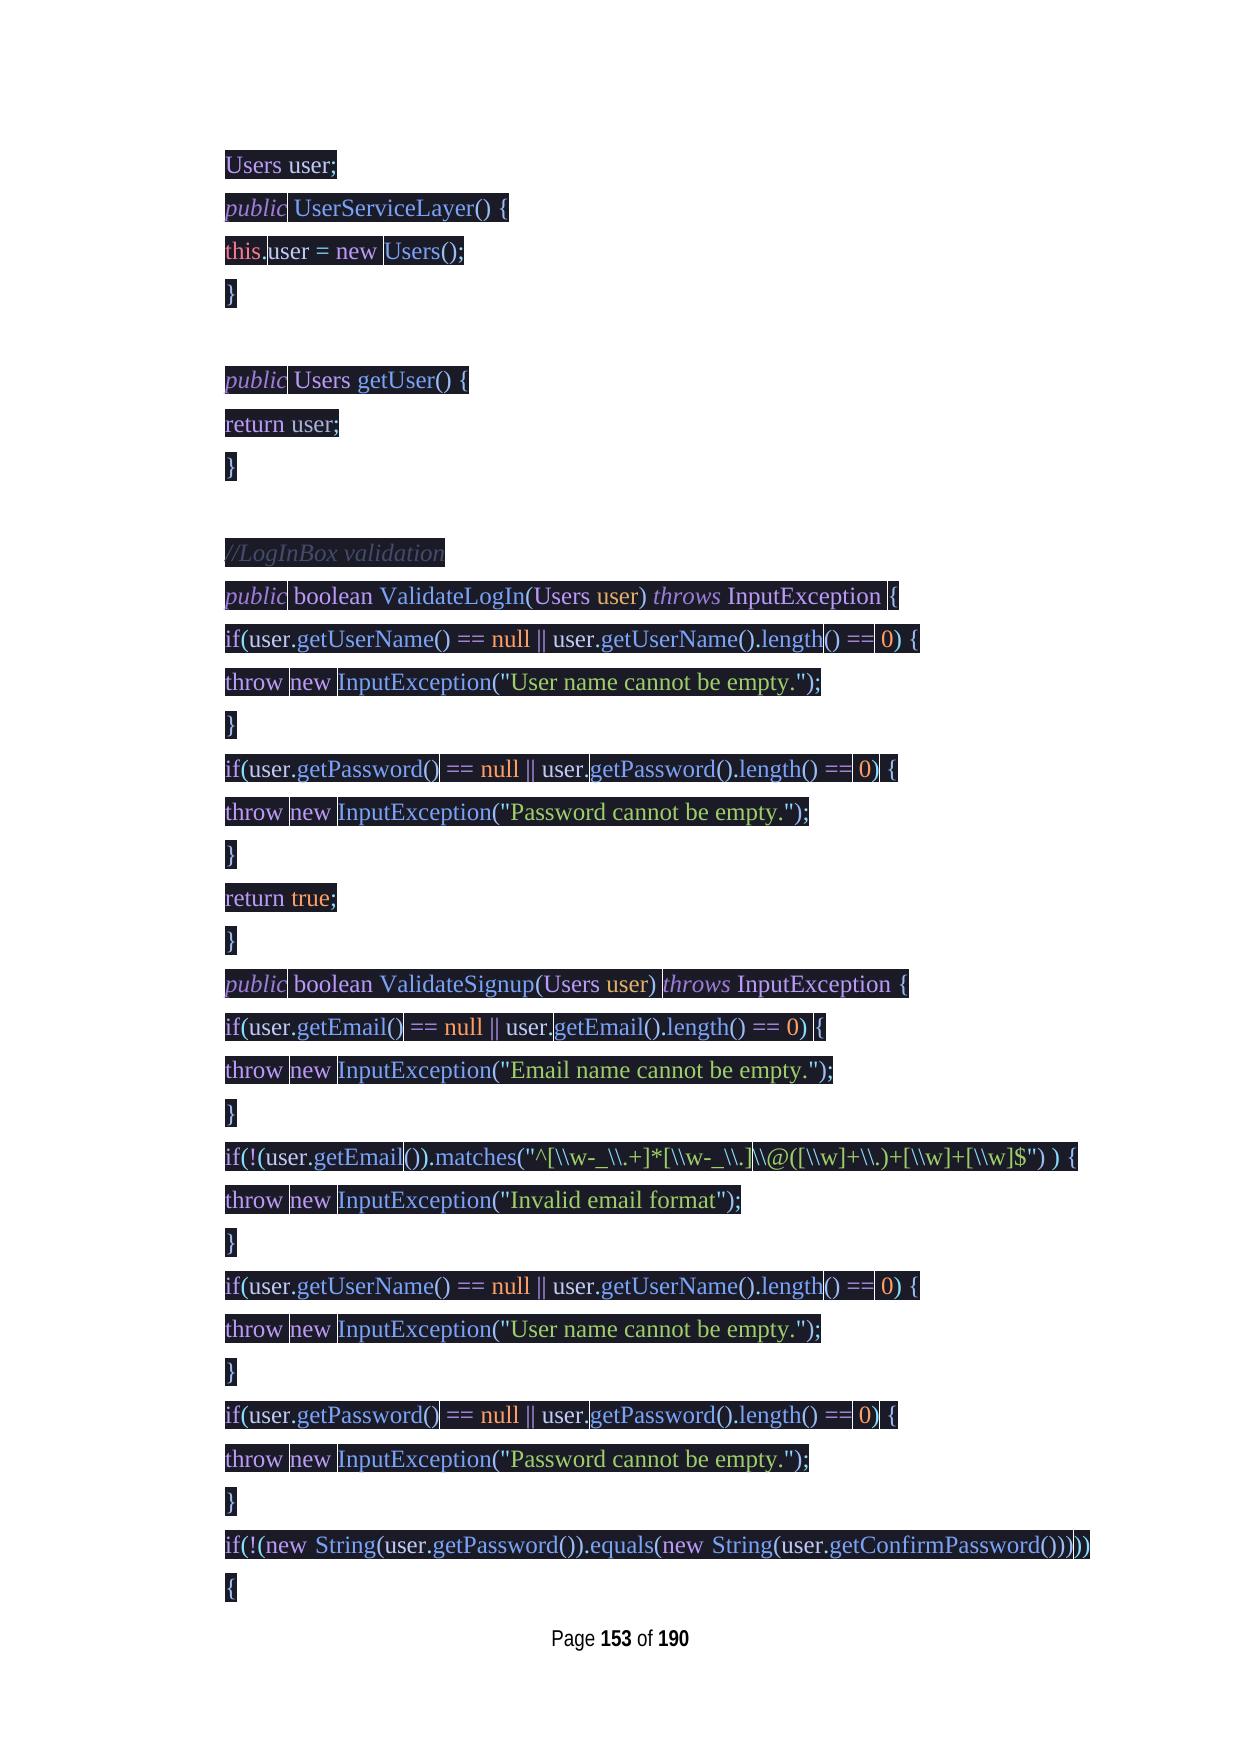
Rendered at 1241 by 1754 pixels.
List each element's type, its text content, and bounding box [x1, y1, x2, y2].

text public Users getUser() { [225, 366, 1090, 394]
text Users user; [225, 150, 1090, 179]
text if(user.getPassword() == null || user.getPassword().length() == 0) { [225, 754, 1090, 782]
text } [225, 1228, 1090, 1257]
text return true; [225, 883, 1090, 912]
text } [225, 1357, 1090, 1386]
text if(user.getPassword() == null || user.getPassword().length() == 0) { [225, 1401, 1090, 1429]
text throw new InputException("User name cannot be empty."); [225, 667, 1090, 696]
text if(!(new String(user.getPassword()).equals(new String(user.getConfirmPassword())))) { [225, 1530, 1090, 1602]
text if(!(user.getEmail()).matches("^[\\w-_\\.+]*[\\w-_\\.]\\@([\\w]+\\.)+[\\w]+[\\w]$") ) { [225, 1142, 1090, 1171]
text if(user.getUserName() == null || user.getUserName().length() == 0) { [225, 624, 1090, 653]
text return user; [225, 409, 1090, 437]
text } [225, 926, 1090, 955]
text if(user.getUserName() == null || user.getUserName().length() == 0) { [225, 1271, 1090, 1300]
text throw new InputException("Invalid email format"); [225, 1185, 1090, 1214]
text public UserServiceLayer() { [225, 193, 1090, 222]
text } [225, 711, 1090, 739]
text throw new InputException("User name cannot be empty."); [225, 1314, 1090, 1343]
text } [225, 279, 1090, 308]
text public boolean ValidateLogIn(Users user) throws InputException { [225, 581, 1090, 610]
text this.user = new Users(); [225, 236, 1090, 265]
text if(user.getEmail() == null || user.getEmail().length() == 0) { [225, 1012, 1090, 1041]
text } [225, 452, 1090, 481]
text } [225, 1099, 1090, 1127]
text //LogInBox validation [225, 538, 1090, 567]
text } [225, 840, 1090, 869]
text throw new InputException("Password cannot be empty."); [225, 797, 1090, 826]
text throw new InputException("Email name cannot be empty."); [225, 1056, 1090, 1084]
text } [225, 1487, 1090, 1516]
text public boolean ValidateSignup(Users user) throws InputException { [225, 969, 1090, 998]
text throw new InputException("Password cannot be empty."); [225, 1444, 1090, 1472]
